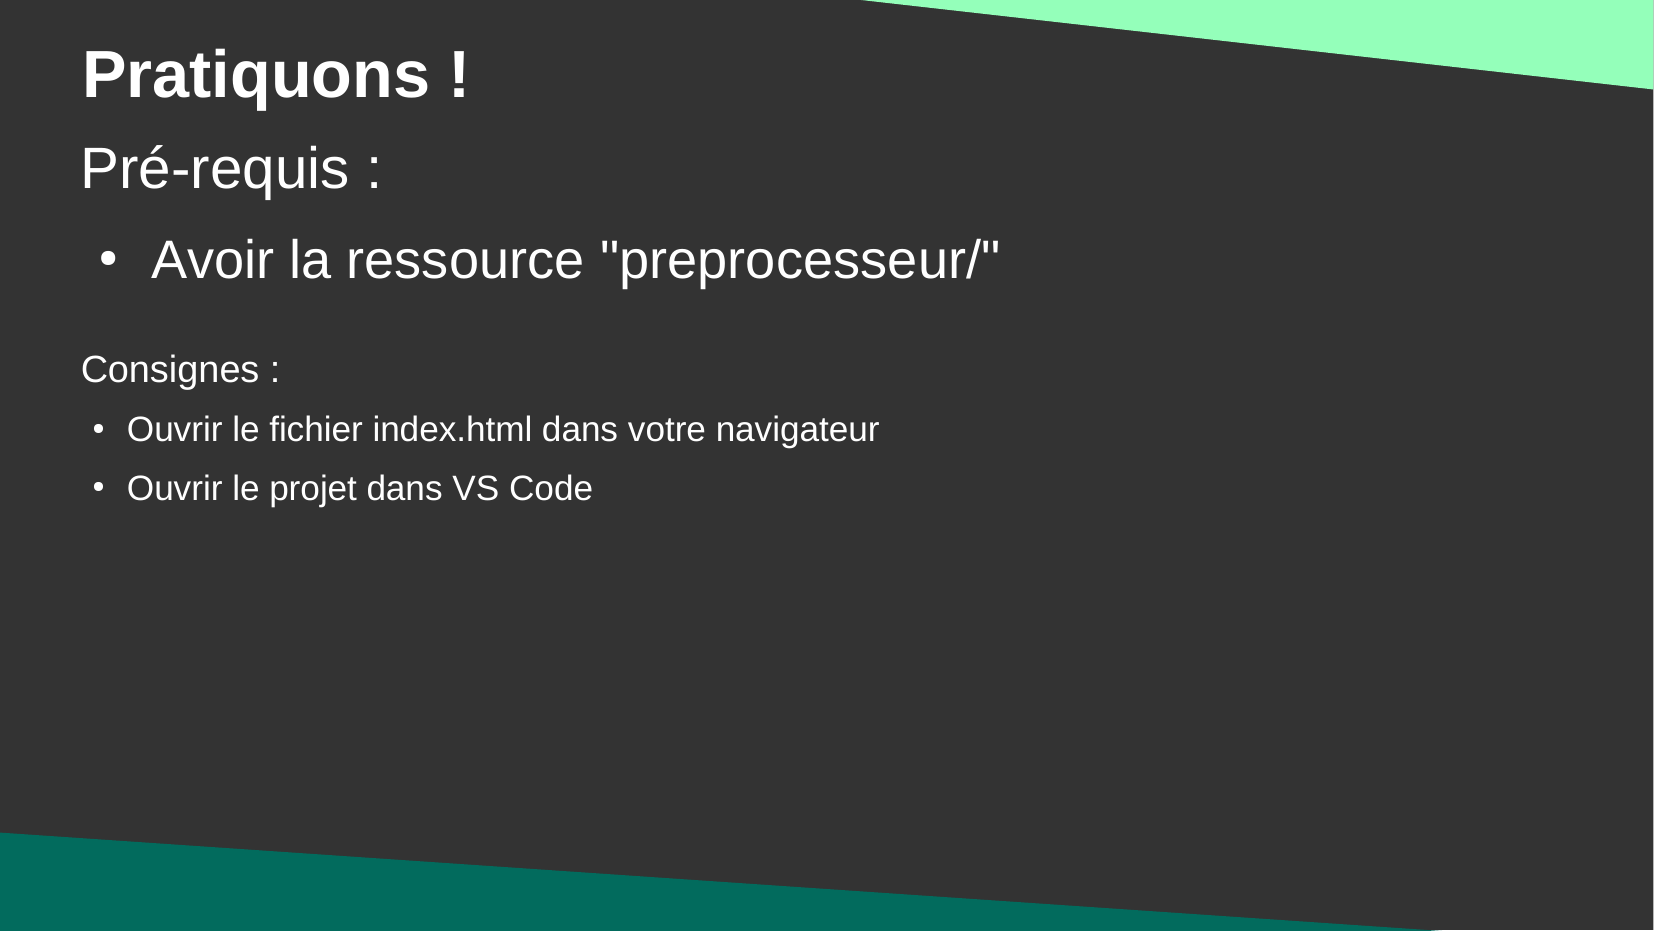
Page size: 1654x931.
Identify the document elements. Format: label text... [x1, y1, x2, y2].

text_box [861, 0, 1654, 90]
list Pré-requis : Avoir la ressource "preprocesseur/" [80, 135, 1620, 296]
title Pratiquons ! [82, 37, 1571, 114]
list Consignes : Ouvrir le fichier index.html dans votre navigateur Ouvrir le projet dans VS Code [80, 348, 1620, 508]
